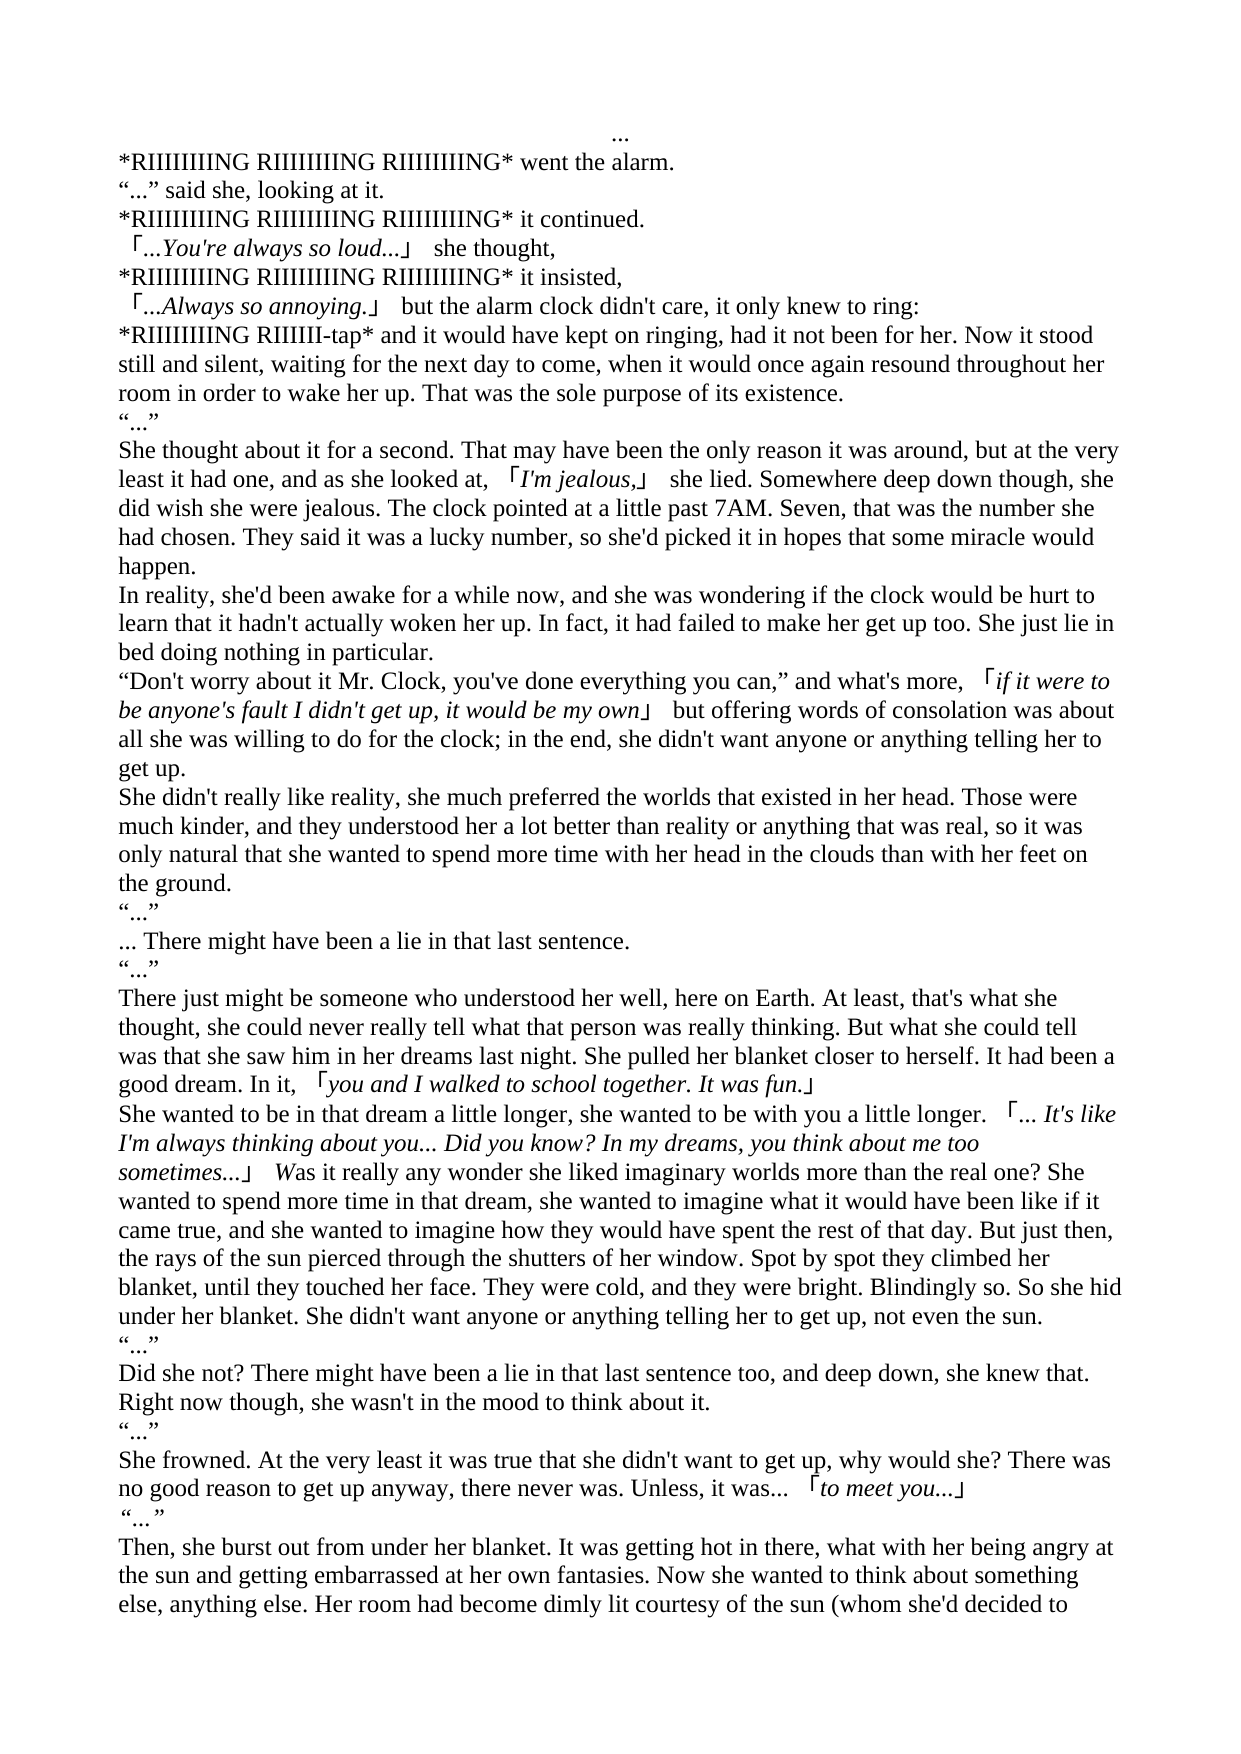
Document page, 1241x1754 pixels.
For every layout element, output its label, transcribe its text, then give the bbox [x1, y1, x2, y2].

text *RIIIIIIIING RIIIIIIIING RIIIIIIIING* went the alarm. [118, 147, 1122, 176]
text “Don't worry about it Mr. Clock, you've done everything you can,” and what's more, 「if it were to be anyone's fault I didn't get up, it would be my own」 but offering words of consolation was about all she was willing to do for the clock; in the end, she didn't want anyone or anything telling her to get up. [118, 666, 1122, 782]
text 「...You're always so loud...」 she thought, [118, 233, 1122, 262]
text “...” [118, 1503, 1122, 1532]
text *RIIIIIIIING RIIIIII-tap* and it would have kept on ringing, had it not been for her. Now it stood still and silent, waiting for the next day to come, when it would once again resound throughout her room in order to wake her up. That was the sole purpose of its existence. [118, 320, 1122, 407]
text Did she not? There might have been a lie in that last sentence too, and deep down, she knew that. Right now though, she wasn't in the mood to think about it. [118, 1358, 1122, 1416]
text “...” [118, 1416, 1122, 1445]
text *RIIIIIIIING RIIIIIIIING RIIIIIIIING* it insisted, [118, 262, 1122, 291]
text “...” [118, 407, 1122, 435]
text “...” said she, looking at it. [118, 176, 1122, 204]
text ... [118, 118, 1122, 147]
text She frowned. At the very least it was true that she didn't want to get up, why would she? There was no good reason to get up anyway, there never was. Unless, it was... 「to meet you...」 [118, 1445, 1122, 1503]
text *RIIIIIIIING RIIIIIIIING RIIIIIIIING* it continued. [118, 204, 1122, 233]
text ... There might have been a lie in that last sentence. [118, 926, 1122, 954]
text There just might be someone who understood her well, here on Earth. At least, that's what she thought, she could never really tell what that person was really thinking. But what she could tell was that she saw him in her dreams last night. She pulled her blanket closer to herself. It had been a good dream. In it, 「you and I walked to school together. It was fun.」 [118, 983, 1122, 1099]
text Then, she burst out from under her blanket. It was getting hot in there, what with her being angry at the sun and getting embarrassed at her own fantasies. Now she wanted to think about something else, anything else. Her room had become dimly lit courtesy of the sun (whom she'd decided to [118, 1532, 1122, 1618]
text “...” [118, 897, 1122, 926]
text “...” [118, 1330, 1122, 1358]
text “...” [118, 954, 1122, 983]
text She wanted to be in that dream a little longer, she wanted to be with you a little longer. 「... It's like I'm always thinking about you... Did you know? In my dreams, you think about me too sometimes...」 Was it really any wonder she liked imaginary worlds more than the real one? She wanted to spend more time in that dream, she wanted to imagine what it would have been like if it came true, and she wanted to imagine how they would have spent the rest of that day. But just then, the rays of the sun pierced through the shutters of her window. Spot by spot they climbed her blanket, until they touched her face. They were cold, and they were bright. Blindingly so. So she hid under her blanket. She didn't want anyone or anything telling her to get up, not even the sun. [118, 1099, 1122, 1330]
text In reality, she'd been awake for a while now, and she was wondering if the clock would be hurt to learn that it hadn't actually woken her up. In fact, it had failed to make her get up too. She just lie in bed doing nothing in particular. [118, 580, 1122, 666]
text She thought about it for a second. That may have been the only reason it was around, but at the very least it had one, and as she looked at, 「I'm jealous,」 she lied. Somewhere deep down though, she did wish she were jealous. The clock pointed at a little past 7AM. Seven, that was the number she had chosen. They said it was a lucky number, so she'd picked it in hopes that some miracle would happen. [118, 435, 1122, 580]
text She didn't really like reality, she much preferred the worlds that existed in her head. Those were much kinder, and they understood her a lot better than reality or anything that was real, so it was only natural that she wanted to spend more time with her head in the clouds than with her feet on the ground. [118, 782, 1122, 897]
text 「...Always so annoying.」 but the alarm clock didn't care, it only knew to ring: [118, 291, 1122, 320]
